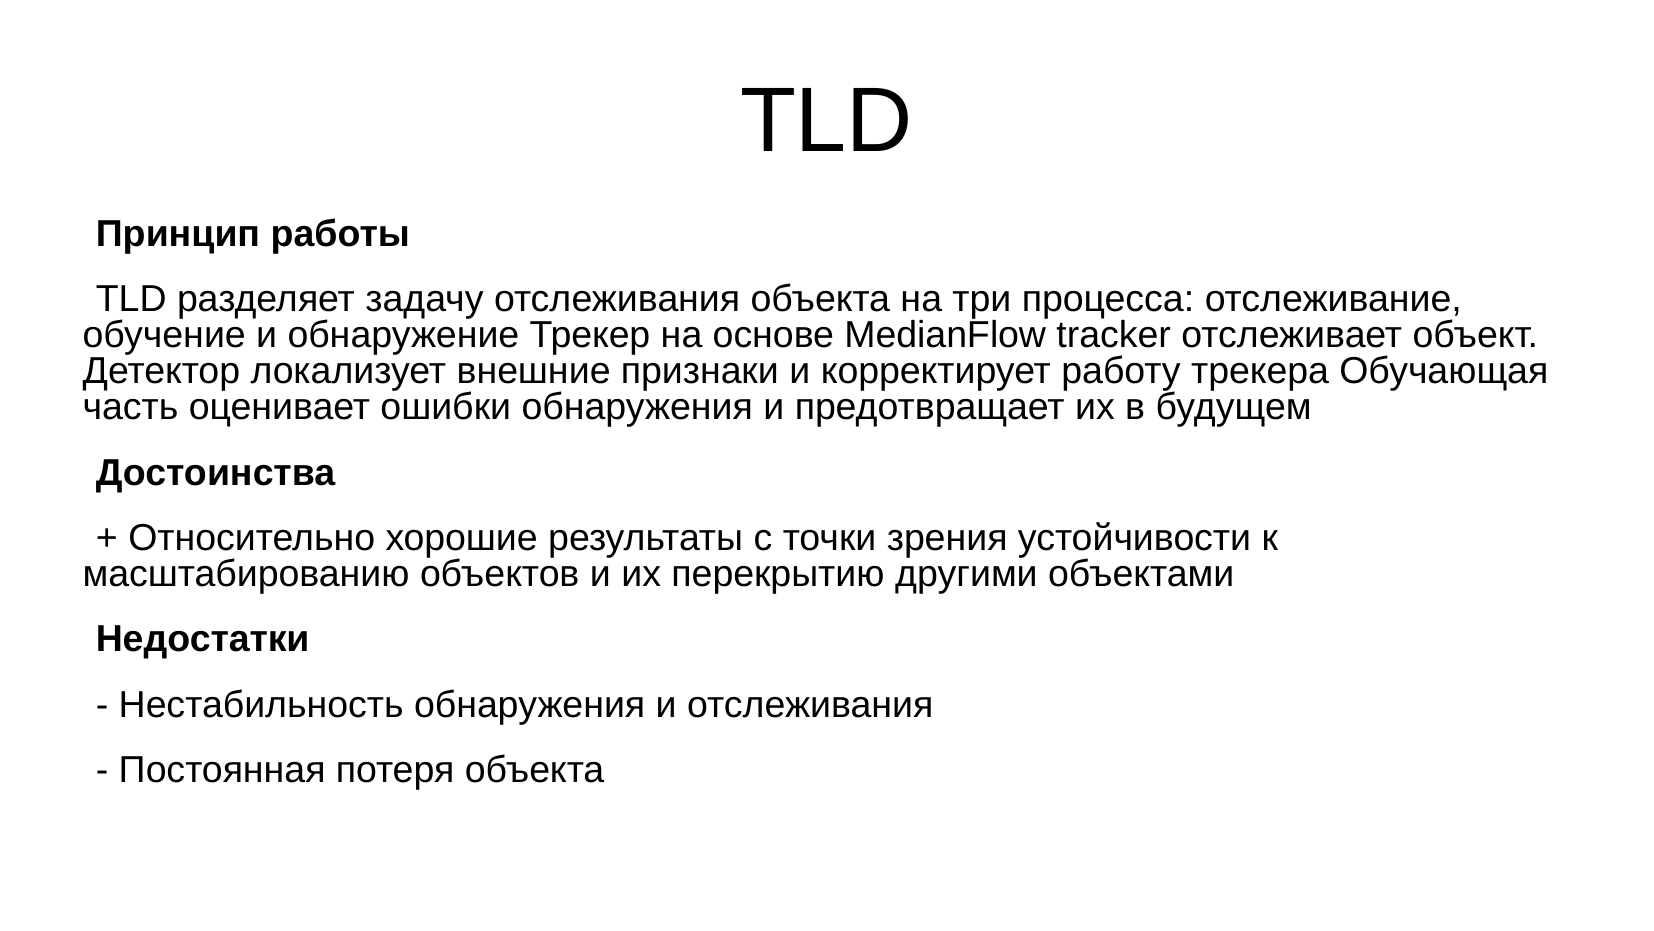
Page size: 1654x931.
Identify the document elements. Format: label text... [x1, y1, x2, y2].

list Принцип работы TLD разделяет задачу отслеживания объекта на три процесса: отслеживание, обучение и обнаружение Трекер на основе MedianFlow tracker отслеживает объект. Детектор локализует внешние признаки и корректирует работу трекера Обучающая часть оценивает ошибки обнаружения и предотвращает их в будущем Достоинства + Относительно хорошие результаты с точки зрения устойчивости к масштабированию объектов и их перекрытию другими объектами Недостатки - Нестабильность обнаружения и отслеживания - Постоянная потеря объекта [82, 217, 1571, 886]
title TLD [82, 37, 1571, 193]
